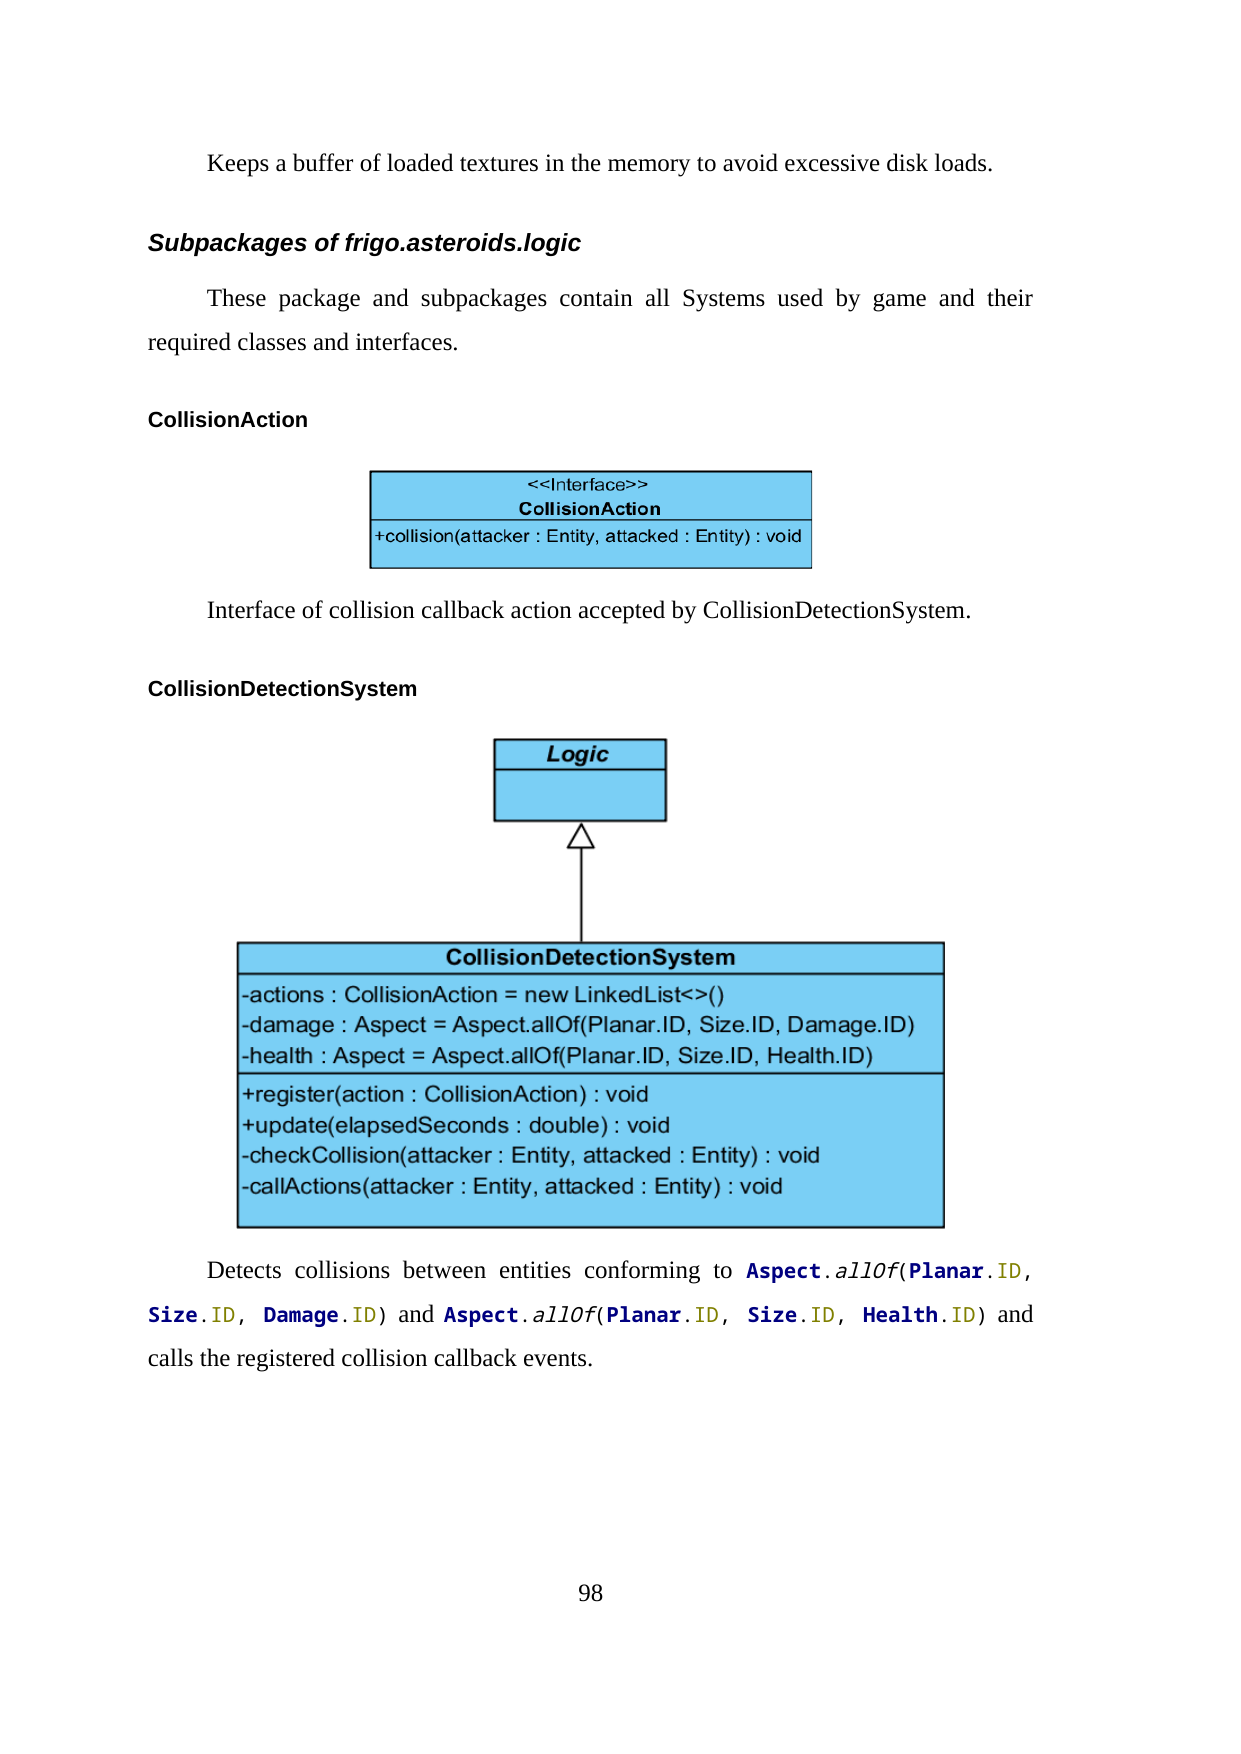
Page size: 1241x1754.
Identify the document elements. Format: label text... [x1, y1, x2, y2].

subtitle CollisionDetectionSystem [148, 676, 1033, 701]
text Keeps a buffer of loaded textures in the memory to avoid excessive disk loads. [148, 148, 1033, 176]
picture [236, 738, 945, 1229]
picture [369, 470, 813, 569]
text Interface of collision callback action accepted by CollisionDetectionSystem. [148, 595, 1033, 624]
subtitle Subpackages of frigo.asteroids.logic [148, 228, 1033, 257]
text These package and subpackages contain all Systems used by game and their required classes and interfaces. [148, 283, 1033, 355]
subtitle CollisionAction [148, 407, 1033, 432]
text Detects collisions between entities conforming to Aspect.allOf(Planar.ID, Size.ID, Damage.ID) and Aspect.allOf(Planar.ID, Size.ID, Health.ID) and calls the registered collision callback events. [148, 1255, 1033, 1372]
